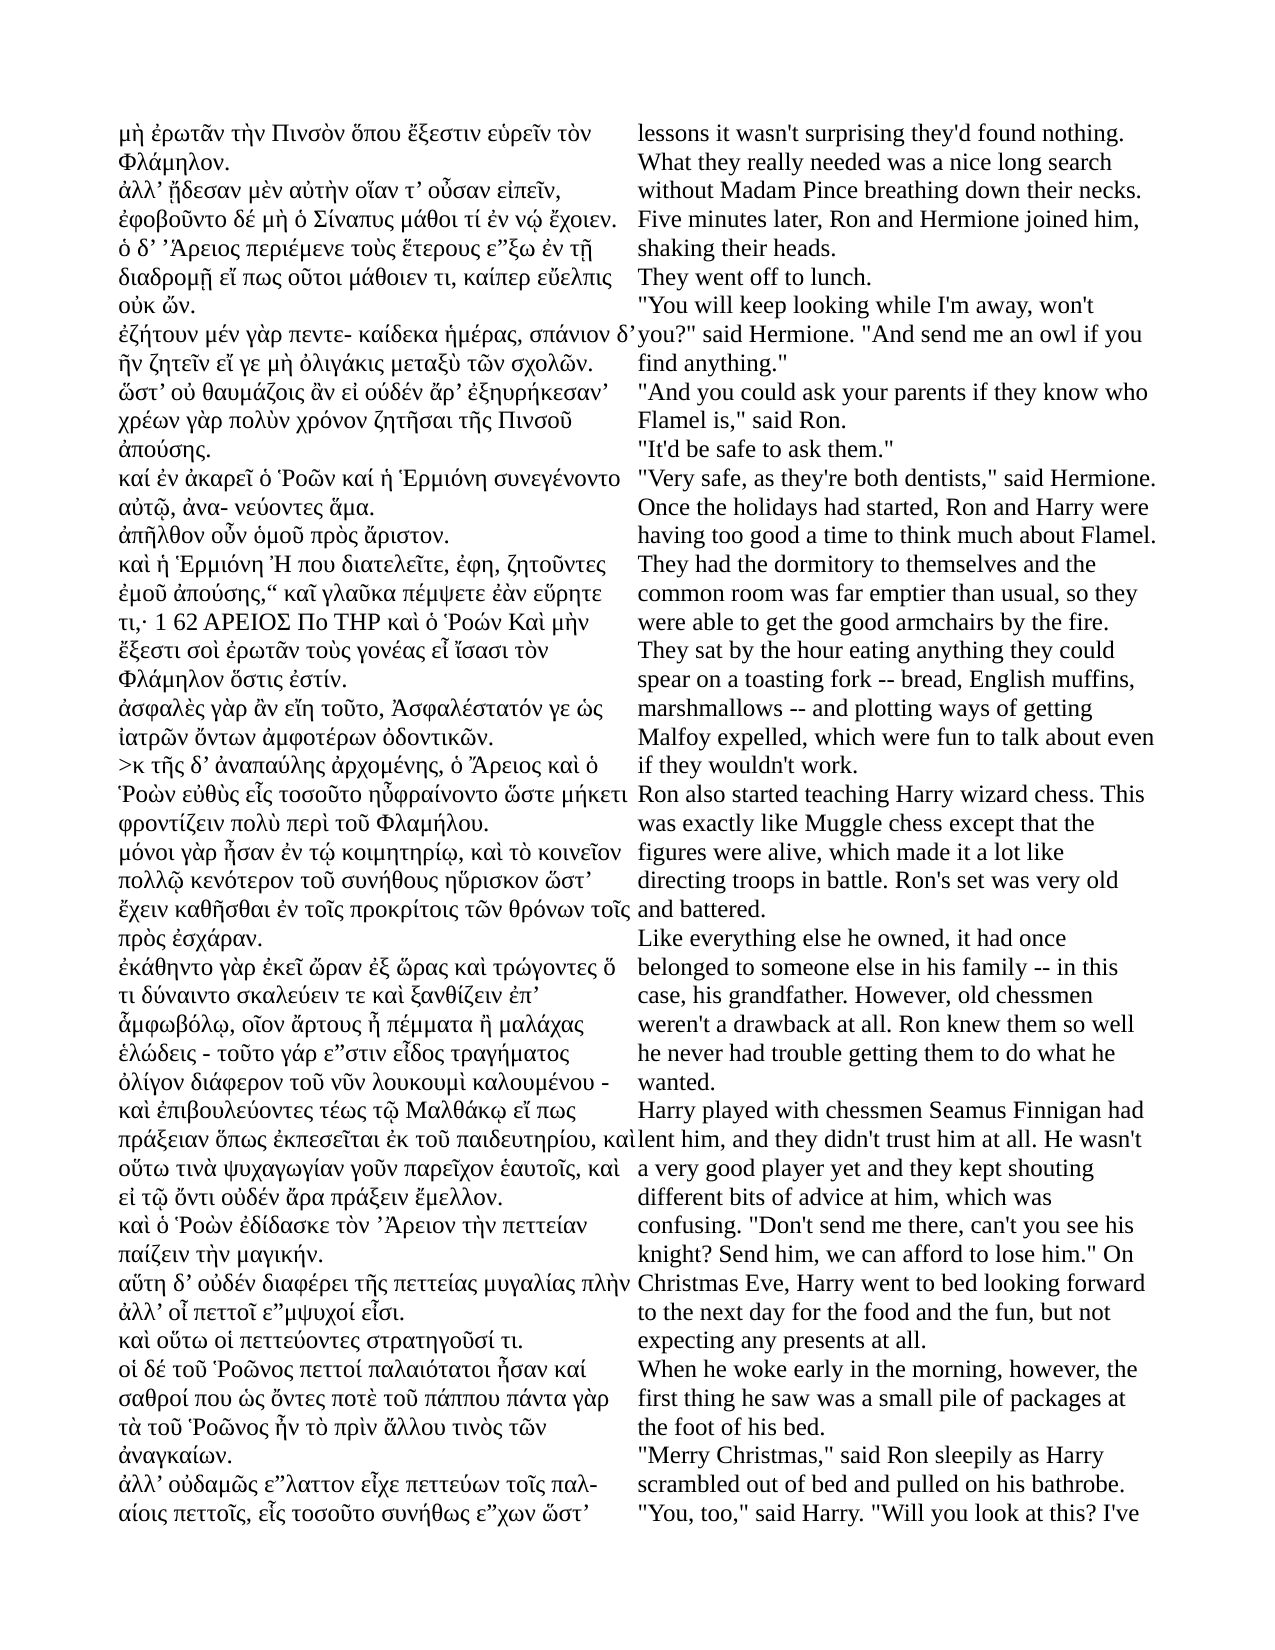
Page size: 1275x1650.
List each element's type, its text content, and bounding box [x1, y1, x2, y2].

table_cell μὴ ἐρωτᾶν τὴν Πινσὸν ὅπου ἔξεστιν εὑρεῖν τὸν Φλάμηλον. ἀλλ’ ᾔδεσαν μὲν αὐτὴν οἵαν τ’ οὖσαν εἰπεῖν, ἐφοβοῦντο δέ μὴ ὁ Σίναπυς μάθοι τί ἐν νῴ ἔχοιεν. ὁ δ’ ’Ἁρειος περιέμενε τοὺς ἕτερους ε”ξω ἐν τῇ διαδρομῇ εἴ πως οῦτοι μάθοιεν τι, καίπερ εὔελπις οὐκ ὤν. ἐζήτουν μέν γὰρ πεντε- καίδεκα ἡμέρας, σπάνιον δ’ ῆν ζητεῖν εἴ γε μὴ ὀλιγάκις μεταξὺ τῶν σχολῶν. ὥστ’ οὐ θαυμάζοις ἂν εἰ ούδέν ἄρ’ ἐξηυρήκεσαν’ χρέων γὰρ πολὺν χρόνον ζητῆσαι τῆς Πινσοῦ ἀπούσης. καί ἐν ἀκαρεῖ ὁ Ῥοῶν καί ἡ Ἑρμιόνη συνεγένοντο αὐτῷ, ἀνα- νεύοντες ἅμα. ἀπῆλθον οὖν ὁμοῦ πρὸς ἄριστον. καὶ ἡ Ἑρμιόνη Ἠ που διατελεῖτε, ἐφη, ζητοῦντες ἐμοῦ ἀπούσης,“ καῖ γλαῦκα πέμψετε ἐὰν εὕρητε τι,· 1 62 ΑΡΕΙΟΣ Πο ΤΗΡ καὶ ὁ Ῥοών Καὶ μὴν ἔξεστι σοὶ ἐρωτᾶν τοὺς γονέας εἶ ἴσασι τὸν Φλάμηλον ὅστις ἐστίν. ἀσφαλὲς γὰρ ἂν εἴη τοῦτο, Ἀσφαλέστατόν γε ὡς ἰατρῶν ὄντων ἀμφοτέρων ὀδοντικῶν. >κ τῆς δ’ ἀναπαύλης ἀρχομένης, ὁ Ἄρειος καὶ ὁ Ῥοὼν εὐθὺς εἷς τοσοῦτο ηὖφραίνοντο ὥστε μήκετι φροντίζειν πολὺ περὶ τοῦ Φλαμήλου. μόνοι γὰρ ἦσαν ἐν τῴ κοιμητηρίῳ, καὶ τὸ κοινεῖον πολλῷ κενότερον τοῦ συνήθους ηὕρισκον ὥστ’ ἔχειν καθῆσθαι ἐν τοῖς προκρίτοις τῶν θρόνων τοῖς πρὸς ἐσχάραν. ἐκάθηντο γὰρ ἐκεῖ ὤραν ἐξ ὥρας καὶ τρώγοντες ὅ τι δύναιντο σκαλεύειν τε καὶ ξανθίζειν ἐπ’ ἇμφωβόλῳ, οῖον ἄρτους ἦ πέμματα ἢ μαλάχας ἑλώδεις - τοῦτο γάρ ε”στιν εἶδος τραγήματος ὀλίγον διάφερον τοῦ νῦν λουκουμὶ καλουμένου - καὶ ἐπιβουλεύοντες τέως τῷ Μαλθάκῳ εἴ πως πράξειαν ὅπως ἐκπεσεῖται ἐκ τοῦ παιδευτηρίου, καὶ οὕτω τινὰ ψυχαγωγίαν γοῦν παρεῖχον ἑαυτοῖς, καὶ εἰ τῷ ὄντι οὐδέν ἄρα πράξειν ἔμελλον. καὶ ὁ Ῥοὼν ἐδίδασκε τὸν ’Ἀρειον τὴν πεττείαν παίζειν τὴν μαγικήν. αὕτη δ’ οὐδέν διαφέρει τῆς πεττείας μυγαλίας πλὴν ἀλλ’ οἶ πεττοῖ ε”μψυχοί εἶσι. καὶ οὕτω οἱ πεττεύοντες στρατηγοῦσί τι. οἱ δέ τοῦ Ῥοῶνος πεττοί παλαιότατοι ἦσαν καί σαθροί που ὡς ὄντες ποτὲ τοῦ πάππου πάντα γὰρ τὰ τοῦ Ῥοῶνος ἦν τὸ πρὶν ἄλλου τινὸς τῶν ἀναγκαίων. ἀλλ’ οὐδαμῶς ε”λαττον εἶχε πεττεύων τοῖς παλ- αίοις πεττοῖς, εἷς τοσοῦτο συνήθως ε”χων ὥστ’ [118, 118, 637, 1527]
table_cell lessons it wasn't surprising they'd found nothing. What they really needed was a nice long search without Madam Pince breathing down their necks. Five minutes later, Ron and Hermione joined him, shaking their heads. They went off to lunch. "You will keep looking while I'm away, won't you?" said Hermione. "And send me an owl if you find anything." "And you could ask your parents if they know who Flamel is," said Ron. "It'd be safe to ask them." "Very safe, as they're both dentists," said Hermione. Once the holidays had started, Ron and Harry were having too good a time to think much about Flamel. They had the dormitory to themselves and the common room was far emptier than usual, so they were able to get the good armchairs by the fire. They sat by the hour eating anything they could spear on a toasting fork -- bread, English muffins, marshmallows -- and plotting ways of getting Malfoy expelled, which were fun to talk about even if they wouldn't work. Ron also started teaching Harry wizard chess. This was exactly like Muggle chess except that the figures were alive, which made it a lot like directing troops in battle. Ron's set was very old and battered. Like everything else he owned, it had once belonged to someone else in his family -- in this case, his grandfather. However, old chessmen weren't a drawback at all. Ron knew them so well he never had trouble getting them to do what he wanted. Harry played with chessmen Seamus Finnigan had lent him, and they didn't trust him at all. He wasn't a very good player yet and they kept shouting different bits of advice at him, which was confusing. "Don't send me there, can't you see his knight? Send him, we can afford to lose him." On Christmas Eve, Harry went to bed looking forward to the next day for the food and the fun, but not expecting any presents at all. When he woke early in the morning, however, the first thing he saw was a small pile of packages at the foot of his bed. "Merry Christmas," said Ron sleepily as Harry scrambled out of bed and pulled on his bathrobe. "You, too," said Harry. "Will you look at this? I've [637, 118, 1157, 1527]
